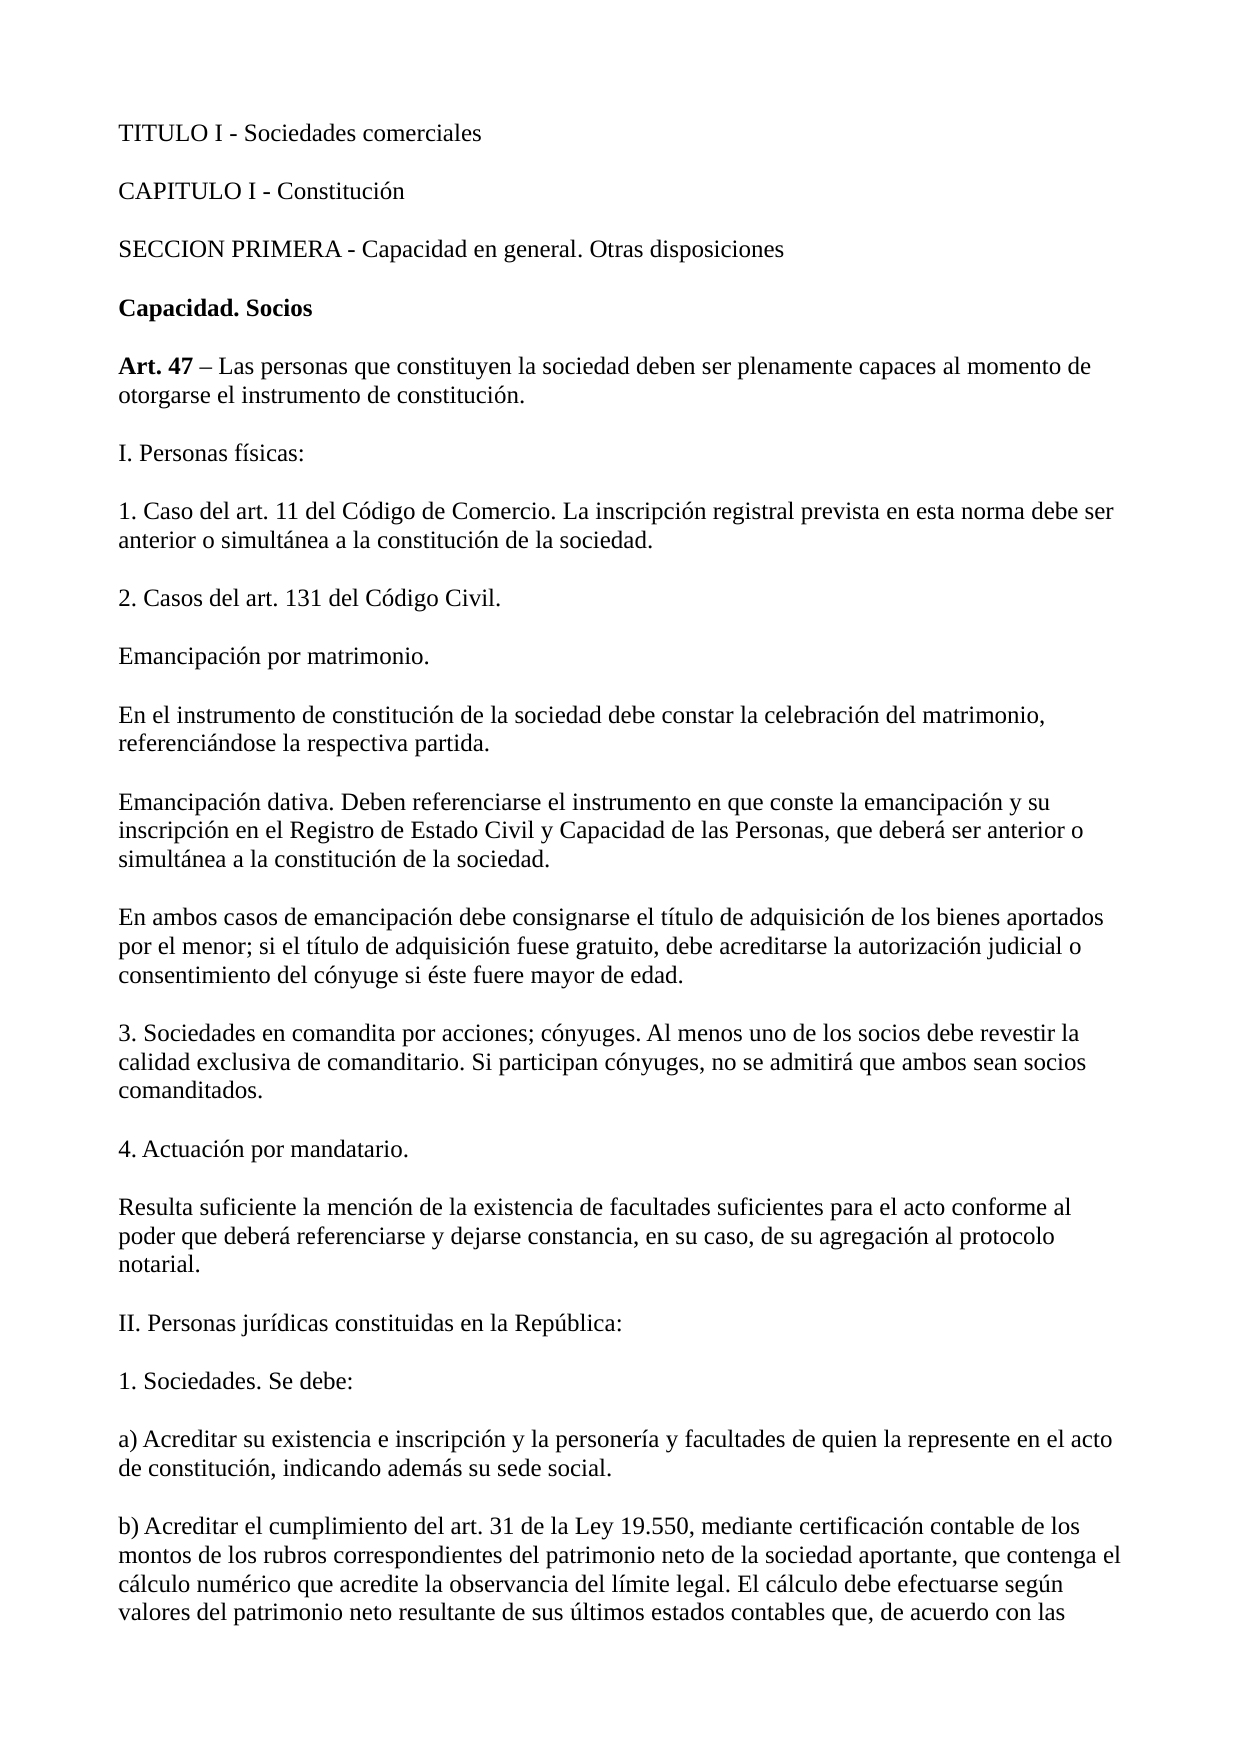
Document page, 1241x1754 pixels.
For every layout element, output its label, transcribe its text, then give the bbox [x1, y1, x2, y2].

table_header TITULO I - Sociedades comerciales CAPITULO I - Constitución SECCION PRIMERA - Capacidad en general. Otras disposiciones Capacidad. Socios Art. 47 – Las personas que constituyen la sociedad deben ser plenamente capaces al momento de otorgarse el instrumento de constitución. I. Personas físicas: 1. Caso del art. 11 del Código de Comercio. La inscripción registral prevista en esta norma debe ser anterior o simultánea a la constitución de la sociedad. 2. Casos del art. 131 del Código Civil. Emancipación por matrimonio. En el instrumento de constitución de la sociedad debe constar la celebración del matrimonio, referenciándose la respectiva partida. Emancipación dativa. Deben referenciarse el instrumento en que conste la emancipación y su inscripción en el Registro de Estado Civil y Capacidad de las Personas, que deberá ser anterior o simultánea a la constitución de la sociedad. En ambos casos de emancipación debe consignarse el título de adquisición de los bienes aportados por el menor; si el título de adquisición fuese gratuito, debe acreditarse la autorización judicial o consentimiento del cónyuge si éste fuere mayor de edad. 3. Sociedades en comandita por acciones; cónyuges. Al menos uno de los socios debe revestir la calidad exclusiva de comanditario. Si participan cónyuges, no se admitirá que ambos sean socios comanditados. 4. Actuación por mandatario. Resulta suficiente la mención de la existencia de facultades suficientes para el acto conforme al poder que deberá referenciarse y dejarse constancia, en su caso, de su agregación al protocolo notarial. II. Personas jurídicas constituidas en la República: 1. Sociedades. Se debe: a) Acreditar su existencia e inscripción y la personería y facultades de quien la represente en el acto de constitución, indicando además su sede social. b) Acreditar el cumplimiento del art. 31 de la Ley 19.550, mediante certificación contable de los montos de los rubros correspondientes del patrimonio neto de la sociedad aportante, que contenga el cálculo numérico que acredite la observancia del límite legal. El cálculo debe efectuarse según valores del patrimonio neto resultante de sus últimos estados contables que, de acuerdo con las [118, 118, 1122, 1626]
